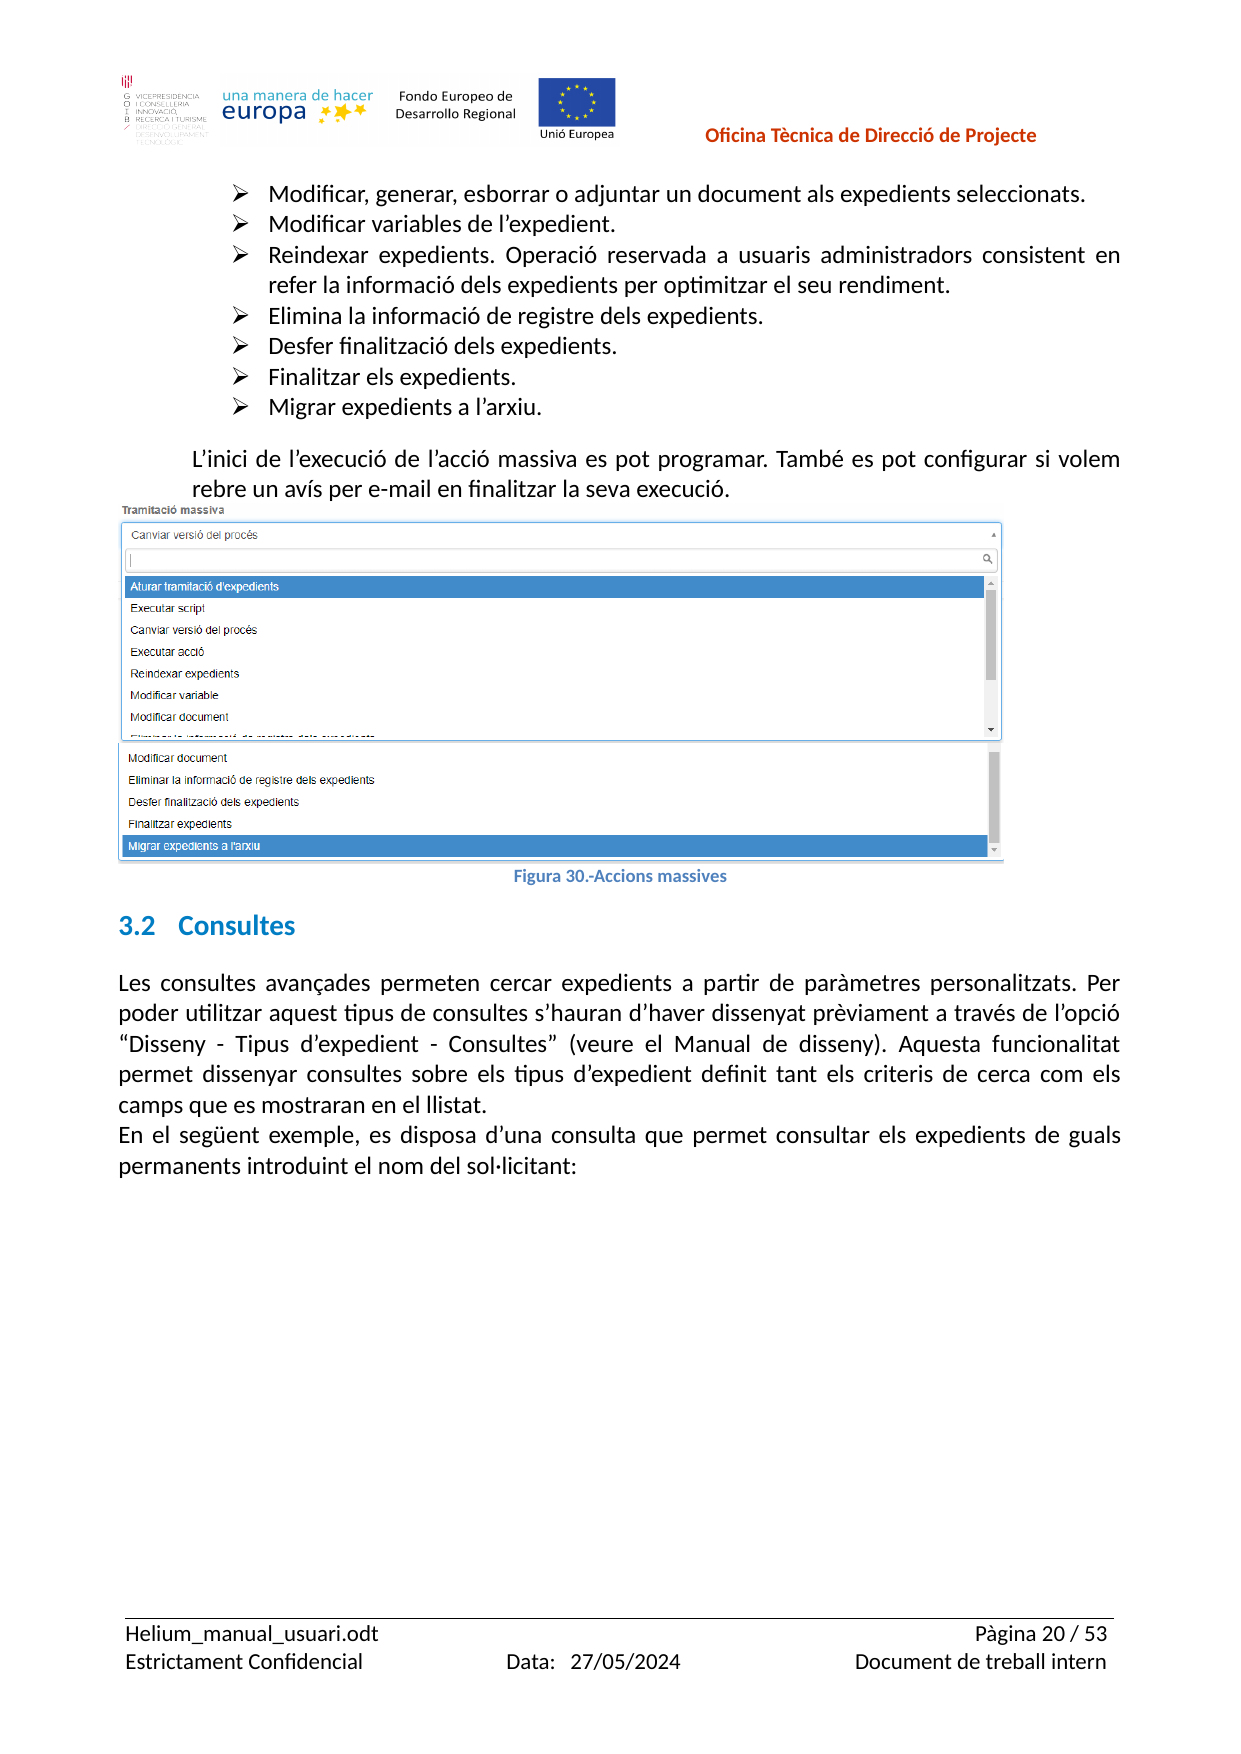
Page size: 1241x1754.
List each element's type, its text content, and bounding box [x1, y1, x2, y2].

picture [118, 73, 213, 147]
list Migrar expedients a l’arxiu. [231, 391, 1122, 422]
list Reindexar expedients. Operació reservada a usuaris administradors consistent en refer la informació dels expedients per optimitzar el seu rendiment. [231, 239, 1122, 300]
list Finalitzar els expedients. [231, 361, 1122, 391]
picture [219, 73, 621, 147]
list Elimina la informació de registre dels expedients. [231, 300, 1122, 330]
text Les consultes avançades permeten cercar expedients a partir de paràmetres personalitzats. Per poder utilitzar aquest tipus de consultes s’hauran d’haver dissenyat prèviament a través de l’opció “Disseny - Tipus d’expedient - Consultes” (veure el Manual de disseny). Aquesta funcionalitat permet dissenyar consultes sobre els tipus d’expedient definit tant els criteris de cerca com els camps que es mostraran en el llistat. [118, 967, 1122, 1119]
list Modificar variables de l’expedient. [231, 208, 1122, 239]
text En el següent exemple, es disposa d’una consulta que permet consultar els expedients de guals permanents introduint el nom del sol·licitant: [118, 1119, 1122, 1180]
list Desfer finalització dels expedients. [231, 330, 1122, 361]
text Figura 30.-Accions massives [118, 864, 1122, 887]
picture [118, 503, 1004, 864]
list Modificar, generar, esborrar o adjuntar un document als expedients seleccionats. [231, 178, 1122, 208]
text L’inici de l’execució de l’acció massiva es pot programar. També es pot configurar si volem rebre un avís per e-mail en finalitzar la seva execució. [192, 443, 1122, 504]
subtitle Consultes [118, 907, 1122, 943]
